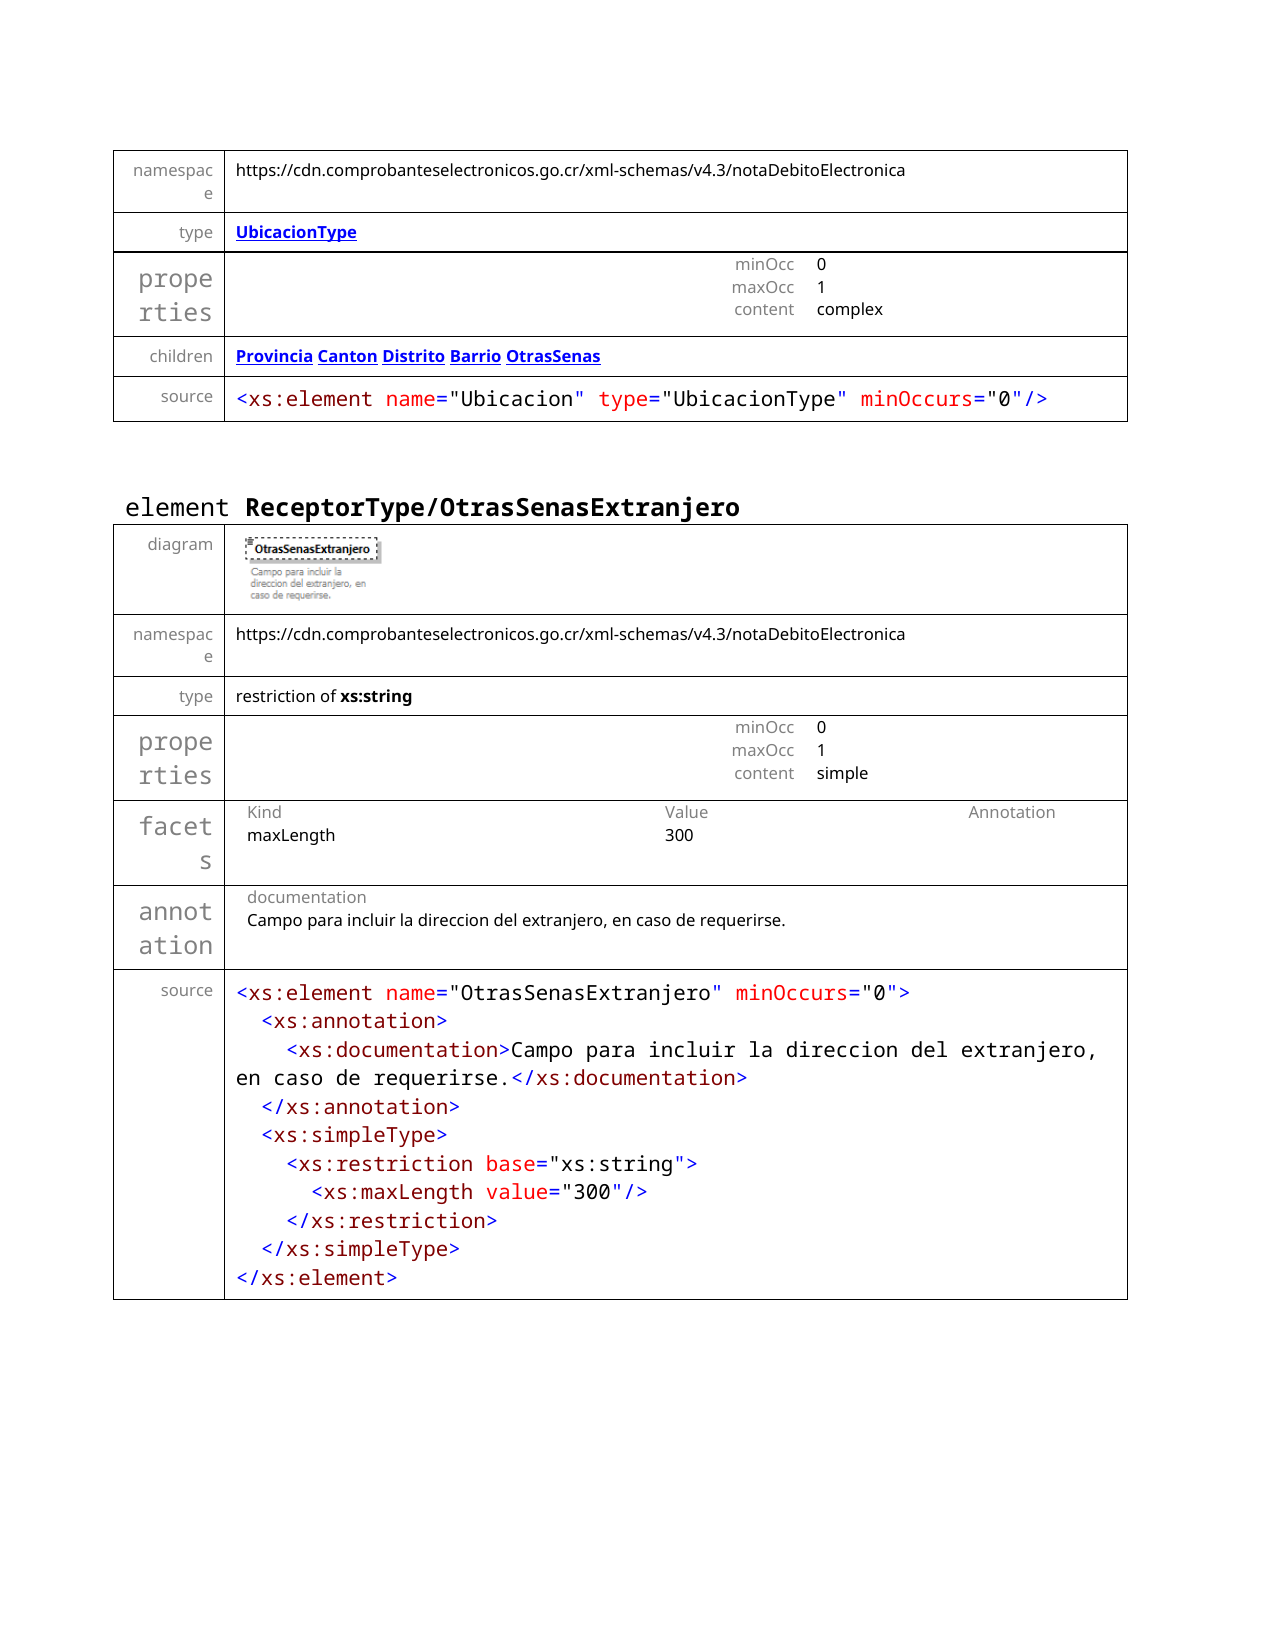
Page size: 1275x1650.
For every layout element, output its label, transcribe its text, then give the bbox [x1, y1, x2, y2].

table_cell [225, 253, 1127, 336]
table_cell namespace [114, 615, 224, 676]
table_cell children [114, 337, 224, 376]
table_cell https://cdn.comprobanteselectronicos.go.cr/xml-schemas/v4.3/notaDebitoElectronica [225, 615, 1127, 676]
table_header [225, 525, 1127, 613]
table_cell maxLength [236, 824, 654, 846]
table_cell <xs:element name="Ubicacion" type="UbicacionType" minOccurs="0"/> [225, 377, 1127, 421]
table_cell source [114, 377, 224, 421]
table_cell <xs:element name="OtrasSenasExtranjero" minOccurs="0"> <xs:annotation> <xs:documentation>Campo para incluir la direccion del extranjero, en caso de requerirse.</xs:documentation> </xs:annotation> <xs:simpleType> <xs:restriction base="xs:string"> <xs:maxLength value="300"/> </xs:restriction> </xs:simpleType> </xs:element> [225, 970, 1127, 1299]
table_header documentation [236, 886, 1127, 908]
table_header 0 [805, 253, 1127, 275]
table_header Value [654, 801, 957, 823]
table_cell restriction of xs:string [225, 677, 1127, 715]
table_cell Campo para incluir la direccion del extranjero, en caso de requerirse. [236, 908, 1127, 931]
text element ReceptorType/OtrasSenasExtranjero [125, 490, 1150, 524]
table_cell type [114, 677, 224, 715]
table_header 0 [805, 716, 1127, 739]
table_cell source [114, 970, 224, 1299]
table_cell annotation [114, 886, 224, 969]
table_cell 1 [805, 275, 1127, 298]
table_cell complex [805, 298, 1127, 321]
table_cell simple [805, 761, 1127, 784]
table_header diagram [114, 525, 224, 613]
table_header minOcc [236, 253, 805, 275]
table_cell [225, 886, 1127, 969]
table_cell maxOcc [236, 275, 805, 298]
table_cell properties [114, 716, 224, 800]
table_cell content [236, 298, 805, 321]
table_cell https://cdn.comprobanteselectronicos.go.cr/xml-schemas/v4.3/notaDebitoElectronica [225, 151, 1127, 212]
table_cell properties [114, 253, 224, 336]
table_cell [225, 716, 1127, 800]
table_cell maxOcc [236, 739, 805, 761]
table_header Annotation [957, 801, 1127, 823]
table_cell [225, 801, 1127, 884]
table_cell 300 [654, 824, 957, 846]
table_cell UbicacionType [225, 213, 1127, 251]
table_cell [957, 824, 1127, 846]
picture [235, 532, 392, 606]
table_header Kind [236, 801, 654, 823]
table_cell type [114, 213, 224, 251]
table_cell namespace [114, 151, 224, 212]
table_header minOcc [236, 716, 805, 739]
table_cell facets [114, 801, 224, 884]
table_cell 1 [805, 739, 1127, 761]
table_cell Provincia Canton Distrito Barrio OtrasSenas [225, 337, 1127, 376]
table_cell content [236, 761, 805, 784]
